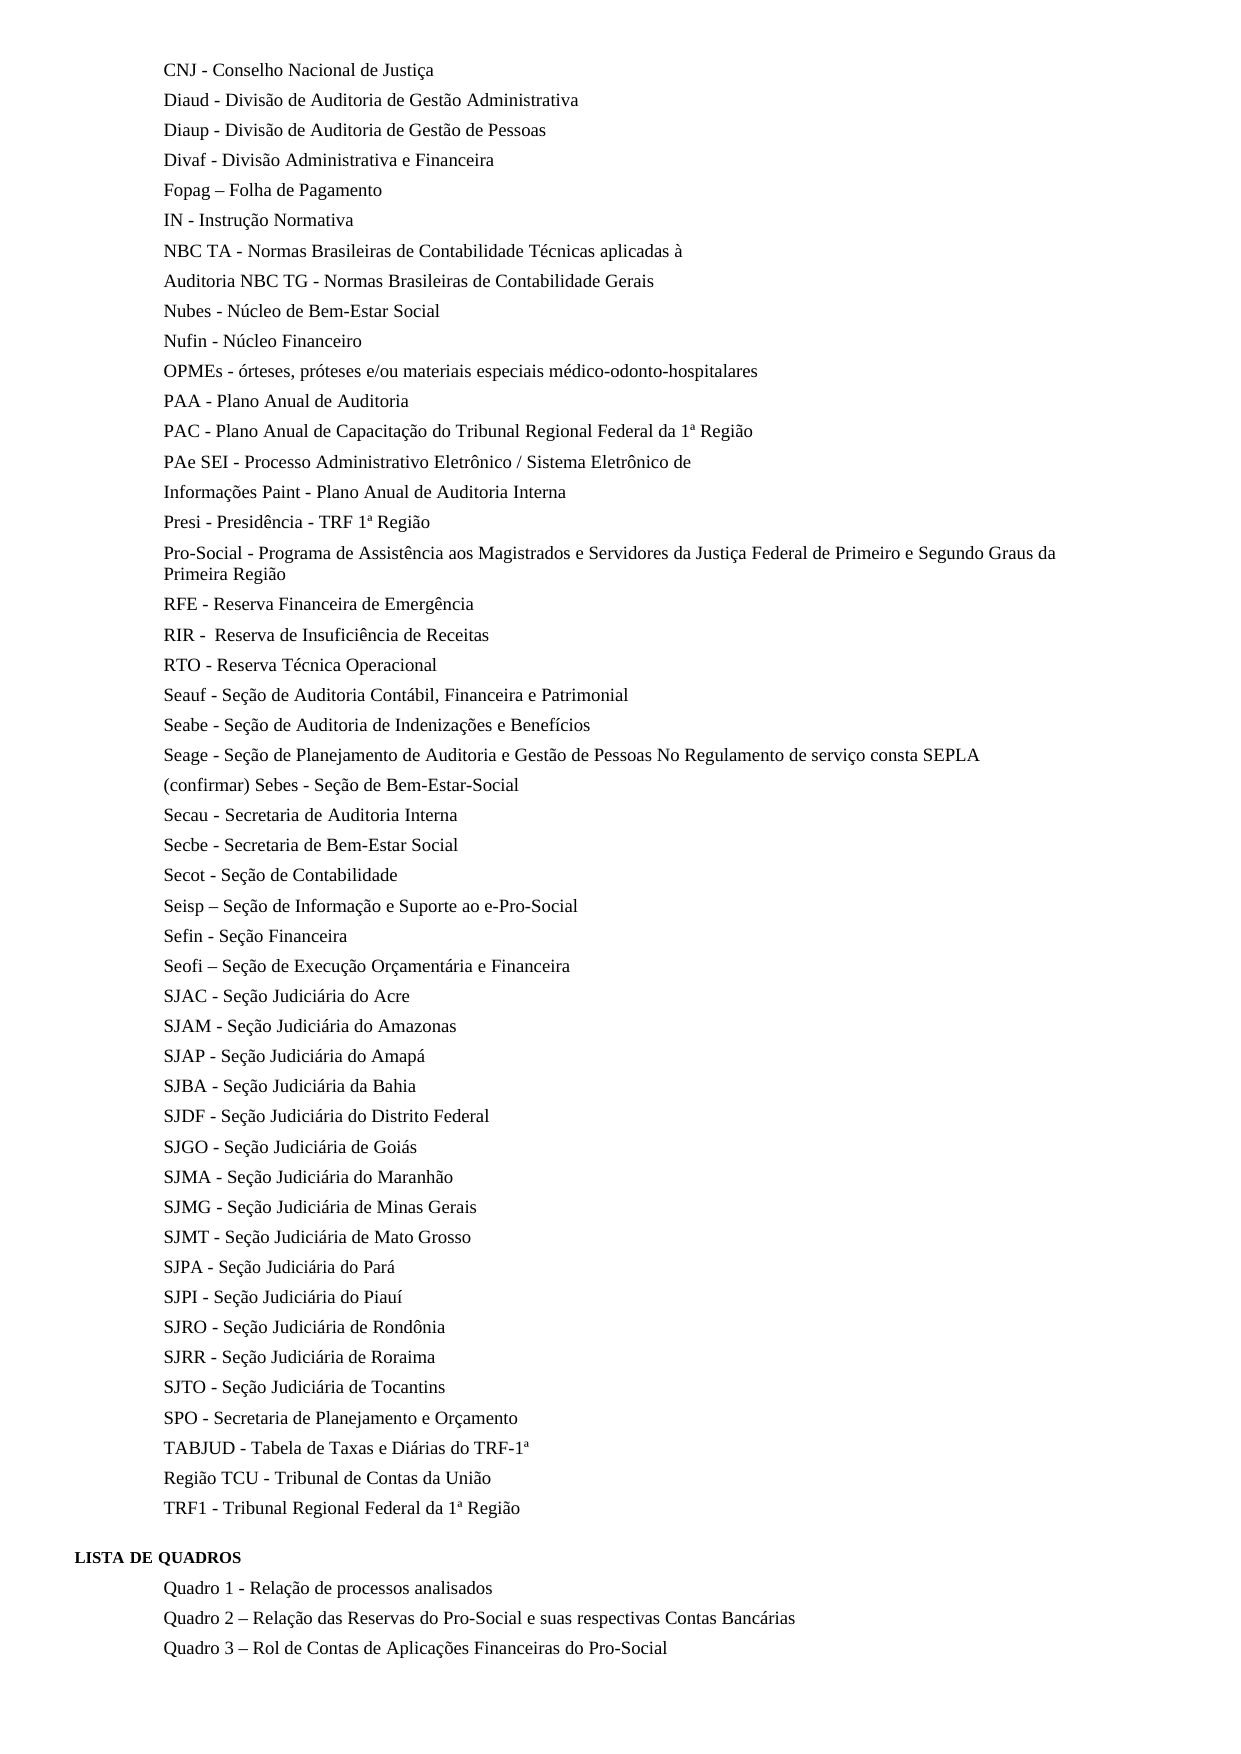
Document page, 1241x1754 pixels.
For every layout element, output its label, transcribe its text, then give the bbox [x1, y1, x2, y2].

text SJPI - Seção Judiciária do Piauí SJRO - Seção Judiciária de Rondônia SJRR - Seção Judiciária de Roraima SJTO - Seção Judiciária de Tocantins [163, 1286, 446, 1398]
text PAe SEI - Processo Administrativo Eletrônico / Sistema Eletrônico de Informações Paint - Plano Anual de Auditoria Interna [163, 451, 788, 502]
text NBC TA - Normas Brasileiras de Contabilidade Técnicas aplicadas à Auditoria NBC TG - Normas Brasileiras de Contabilidade Gerais [163, 239, 758, 291]
text Fopag – Folha de Pagamento IN - Instrução Normativa [163, 179, 383, 231]
text Secau - Secretaria de Auditoria Interna Secbe - Secretaria de Bem-Estar Social Secot - Seção de Contabilidade [163, 804, 458, 886]
text Quadro 1 - Relação de processos analisados [163, 1577, 1184, 1598]
text TRF1 - Tribunal Regional Federal da 1ª Região [163, 1497, 1184, 1518]
text Nubes - Núcleo de Bem-Estar Social Nufin - Núcleo Financeiro [163, 300, 441, 351]
text Quadro 2 – Relação das Reservas do Pro-Social e suas respectivas Contas Bancárias Quadro 3 – Rol de Contas de Aplicações Financeiras do Pro-Social [163, 1607, 796, 1659]
text Diaud - Divisão de Auditoria de Gestão Administrativa Diaup - Divisão de Auditoria de Gestão de Pessoas Divaf - Divisão Administrativa e Financeira [163, 89, 579, 171]
text SJAM - Seção Judiciária do Amazonas SJAP - Seção Judiciária do Amapá SJBA - Seção Judiciária da Bahia [163, 1015, 457, 1097]
text Seauf - Seção de Auditoria Contábil, Financeira e Patrimonial Seabe - Seção de Auditoria de Indenizações e Benefícios [163, 684, 629, 735]
text OPMEs - órteses, próteses e/ou materiais especiais médico-odonto-hospitalares PAA - Plano Anual de Auditoria [163, 360, 758, 412]
text SJDF - Seção Judiciária do Distrito Federal SJGO - Seção Judiciária de Goiás [163, 1105, 504, 1157]
text PAC - Plano Anual de Capacitação do Tribunal Regional Federal da 1ª Região [163, 420, 1184, 442]
text Seisp – Seção de Informação e Suporte ao e-Pro-Social Sefin - Seção Financeira [163, 894, 579, 946]
text CNJ - Conselho Nacional de Justiça [163, 58, 1184, 80]
text Seage - Seção de Planejamento de Auditoria e Gestão de Pessoas No Regulamento de serviço consta SEPLA (confirmar) Sebes - Seção de Bem-Estar-Social [163, 744, 1071, 796]
text Pro-Social - Programa de Assistência aos Magistrados e Servidores da Justiça Federal de Primeiro e Segundo Graus da Primeira Região [163, 542, 1081, 584]
text RFE - Reserva Financeira de Emergência RIR - Reserva de Insuficiência de Receitas RTO - Reserva Técnica Operacional [163, 593, 504, 675]
text Seofi – Seção de Execução Orçamentária e Financeira SJAC - Seção Judiciária do Acre [163, 955, 570, 1006]
text SJMA - Seção Judiciária do Maranhão SJMG - Seção Judiciária de Minas Gerais SJMT - Seção Judiciária de Mato Grosso SJPA - Seção Judiciária do Pará [163, 1166, 477, 1277]
text LISTA DE QUADROS [74, 1548, 1184, 1567]
text SPO - Secretaria de Planejamento e Orçamento TABJUD - Tabela de Taxas e Diárias do TRF-1ª Região TCU - Tribunal de Contas da União [163, 1407, 584, 1488]
text Presi - Presidência - TRF 1ª Região [163, 511, 1184, 532]
